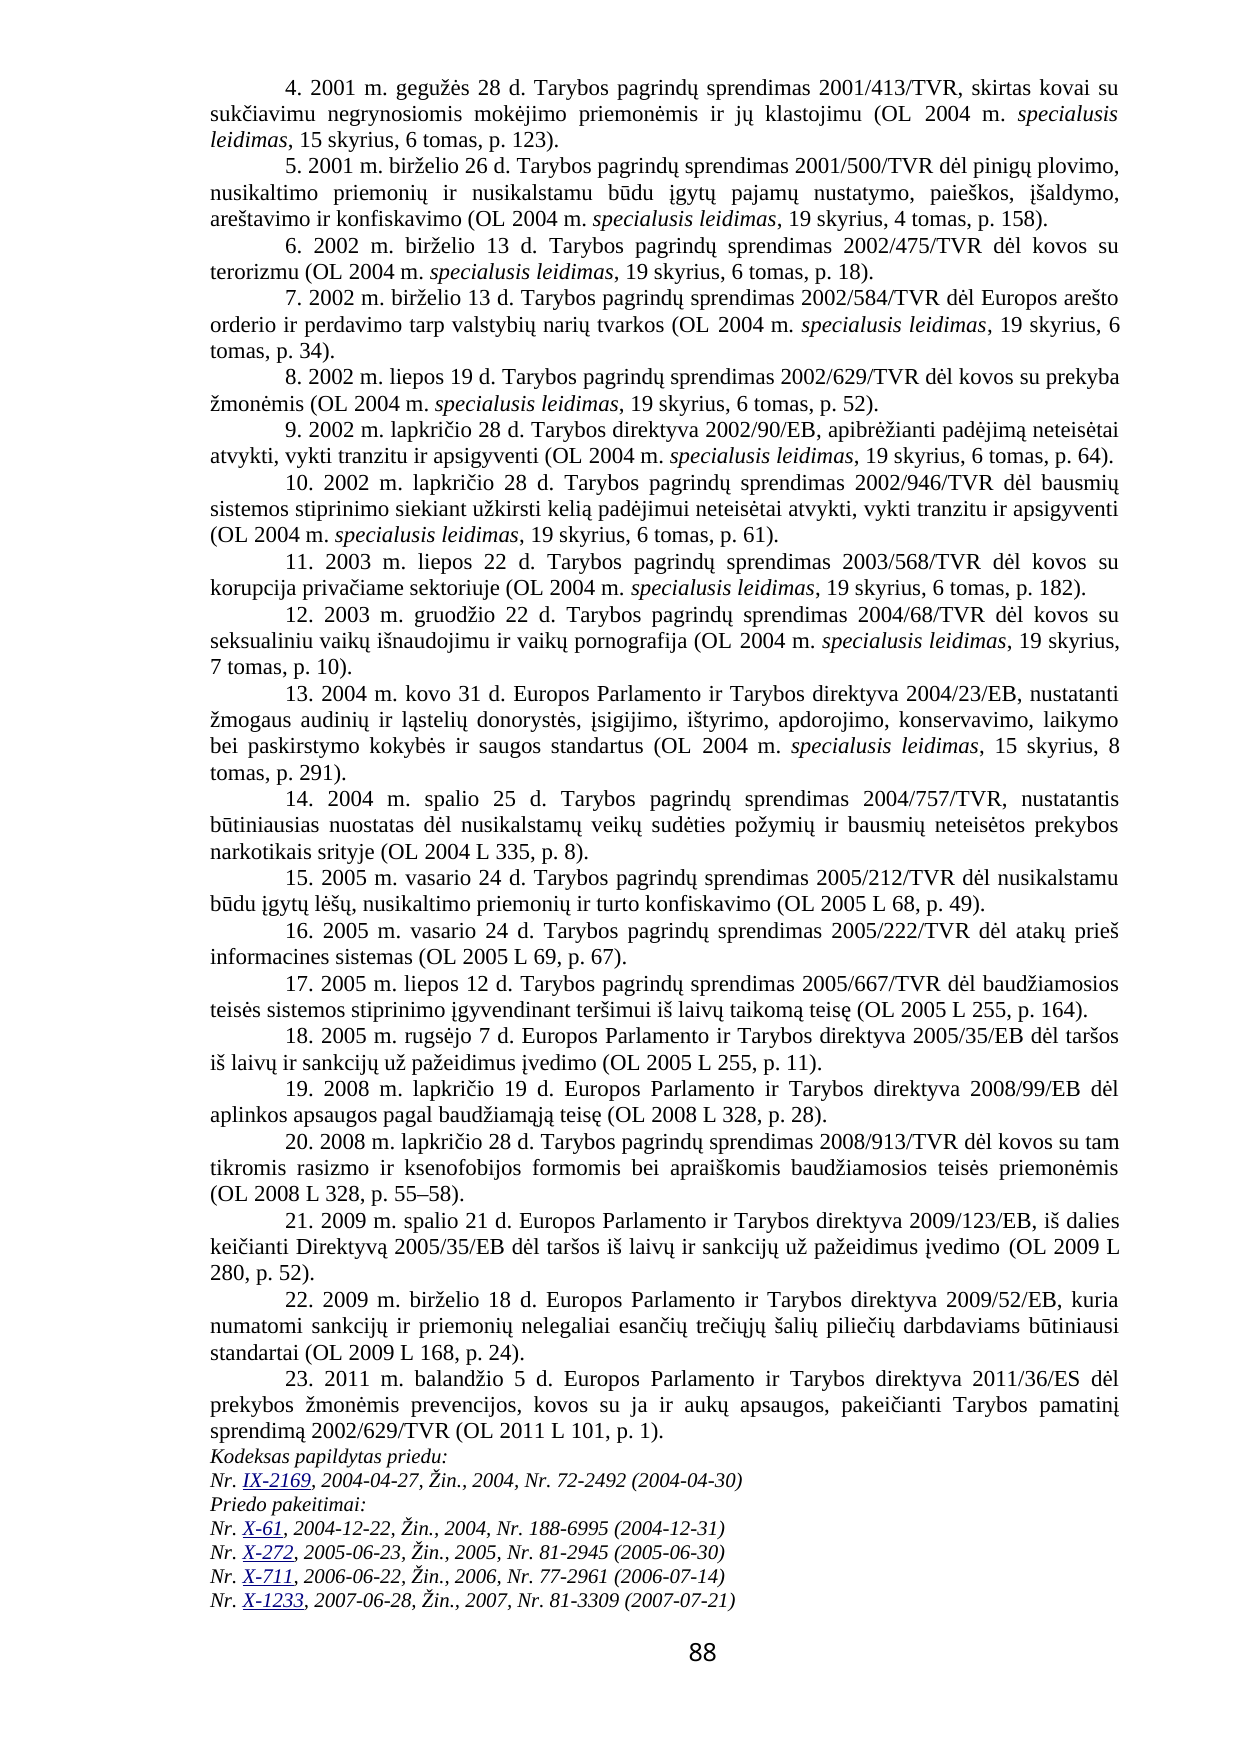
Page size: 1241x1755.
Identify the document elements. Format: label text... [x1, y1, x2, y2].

text 20. 2008 m. lapkričio 28 d. Tarybos pagrindų sprendimas 2008/913/TVR dėl kovos su tam tikromis rasizmo ir ksenofobijos formomis bei apraiškomis baudžiamosios teisės priemonėmis (OL 2008 L 328, p. 55–58). [210, 1128, 1120, 1207]
text 16. 2005 m. vasario 24 d. Tarybos pagrindų sprendimas 2005/222/TVR dėl atakų prieš informacines sistemas (OL 2005 L 69, p. 67). [210, 917, 1120, 969]
text Nr. X-272, 2005-06-23, Žin., 2005, Nr. 81-2945 (2005-06-30) [210, 1540, 1120, 1564]
text 18. 2005 m. rugsėjo 7 d. Europos Parlamento ir Tarybos direktyva 2005/35/EB dėl taršos iš laivų ir sankcijų už pažeidimus įvedimo (OL 2005 L 255, p. 11). [210, 1022, 1120, 1075]
text 12. 2003 m. gruodžio 22 d. Tarybos pagrindų sprendimas 2004/68/TVR dėl kovos su seksualiniu vaikų išnaudojimu ir vaikų pornografija (OL 2004 m. specialusis leidimas, 19 skyrius, 7 tomas, p. 10). [210, 601, 1120, 680]
text 14. 2004 m. spalio 25 d. Tarybos pagrindų sprendimas 2004/757/TVR, nustatantis būtiniausias nuostatas dėl nusikalstamų veikų sudėties požymių ir bausmių neteisėtos prekybos narkotikais srityje (OL 2004 L 335, p. 8). [210, 785, 1120, 864]
text 6. 2002 m. birželio 13 d. Tarybos pagrindų sprendimas 2002/475/TVR dėl kovos su terorizmu (OL 2004 m. specialusis leidimas, 19 skyrius, 6 tomas, p. 18). [210, 232, 1120, 284]
text 22. 2009 m. birželio 18 d. Europos Parlamento ir Tarybos direktyva 2009/52/EB, kuria numatomi sankcijų ir priemonių nelegaliai esančių trečiųjų šalių piliečių darbdaviams būtiniausi standartai (OL 2009 L 168, p. 24). [210, 1286, 1120, 1365]
text 13. 2004 m. kovo 31 d. Europos Parlamento ir Tarybos direktyva 2004/23/EB, nustatanti žmogaus audinių ir ląstelių donorystės, įsigijimo, ištyrimo, apdorojimo, konservavimo, laikymo bei paskirstymo kokybės ir saugos standartus (OL 2004 m. specialusis leidimas, 15 skyrius, 8 tomas, p. 291). [210, 680, 1120, 785]
text 4. 2001 m. gegužės 28 d. Tarybos pagrindų sprendimas 2001/413/TVR, skirtas kovai su sukčiavimu negrynosiomis mokėjimo priemonėmis ir jų klastojimu (OL 2004 m. specialusis leidimas, 15 skyrius, 6 tomas, p. 123). [210, 73, 1120, 153]
text Nr. IX-2169, 2004-04-27, Žin., 2004, Nr. 72-2492 (2004-04-30) [210, 1468, 1120, 1492]
text 8. 2002 m. liepos 19 d. Tarybos pagrindų sprendimas 2002/629/TVR dėl kovos su prekyba žmonėmis (OL 2004 m. specialusis leidimas, 19 skyrius, 6 tomas, p. 52). [210, 363, 1120, 416]
text 7. 2002 m. birželio 13 d. Tarybos pagrindų sprendimas 2002/584/TVR dėl Europos arešto orderio ir perdavimo tarp valstybių narių tvarkos (OL 2004 m. specialusis leidimas, 19 skyrius, 6 tomas, p. 34). [210, 284, 1120, 363]
text Nr. X-61, 2004-12-22, Žin., 2004, Nr. 188-6995 (2004-12-31) [210, 1516, 1120, 1540]
text 9. 2002 m. lapkričio 28 d. Tarybos direktyva 2002/90/EB, apibrėžianti padėjimą neteisėtai atvykti, vykti tranzitu ir apsigyventi (OL 2004 m. specialusis leidimas, 19 skyrius, 6 tomas, p. 64). [210, 416, 1120, 469]
text 10. 2002 m. lapkričio 28 d. Tarybos pagrindų sprendimas 2002/946/TVR dėl bausmių sistemos stiprinimo siekiant užkirsti kelią padėjimui neteisėtai atvykti, vykti tranzitu ir apsigyventi (OL 2004 m. specialusis leidimas, 19 skyrius, 6 tomas, p. 61). [210, 469, 1120, 548]
text Priedo pakeitimai: [210, 1492, 1120, 1516]
text 5. 2001 m. birželio 26 d. Tarybos pagrindų sprendimas 2001/500/TVR dėl pinigų plovimo, nusikaltimo priemonių ir nusikalstamu būdu įgytų pajamų nustatymo, paieškos, įšaldymo, areštavimo ir konfiskavimo (OL 2004 m. specialusis leidimas, 19 skyrius, 4 tomas, p. 158). [210, 153, 1120, 232]
text 23. 2011 m. balandžio 5 d. Europos Parlamento ir Tarybos direktyva 2011/36/ES dėl prekybos žmonėmis prevencijos, kovos su ja ir aukų apsaugos, pakeičianti Tarybos pamatinį sprendimą 2002/629/TVR (OL 2011 L 101, p. 1). [210, 1365, 1120, 1444]
text 17. 2005 m. liepos 12 d. Tarybos pagrindų sprendimas 2005/667/TVR dėl baudžiamosios teisės sistemos stiprinimo įgyvendinant teršimui iš laivų taikomą teisę (OL 2005 L 255, p. 164). [210, 969, 1120, 1022]
text Kodeksas papildytas priedu: [210, 1444, 1120, 1468]
text Nr. X-1233, 2007-06-28, Žin., 2007, Nr. 81-3309 (2007-07-21) [210, 1588, 1120, 1612]
text 11. 2003 m. liepos 22 d. Tarybos pagrindų sprendimas 2003/568/TVR dėl kovos su korupcija privačiame sektoriuje (OL 2004 m. specialusis leidimas, 19 skyrius, 6 tomas, p. 182). [210, 548, 1120, 601]
text Nr. X-711, 2006-06-22, Žin., 2006, Nr. 77-2961 (2006-07-14) [210, 1564, 1120, 1588]
text 15. 2005 m. vasario 24 d. Tarybos pagrindų sprendimas 2005/212/TVR dėl nusikalstamu būdu įgytų lėšų, nusikaltimo priemonių ir turto konfiskavimo (OL 2005 L 68, p. 49). [210, 864, 1120, 917]
text 21. 2009 m. spalio 21 d. Europos Parlamento ir Tarybos direktyva 2009/123/EB, iš dalies keičianti Direktyvą 2005/35/EB dėl taršos iš laivų ir sankcijų už pažeidimus įvedimo (OL 2009 L 280, p. 52). [210, 1207, 1120, 1286]
text 19. 2008 m. lapkričio 19 d. Europos Parlamento ir Tarybos direktyva 2008/99/EB dėl aplinkos apsaugos pagal baudžiamąją teisę (OL 2008 L 328, p. 28). [210, 1075, 1120, 1128]
